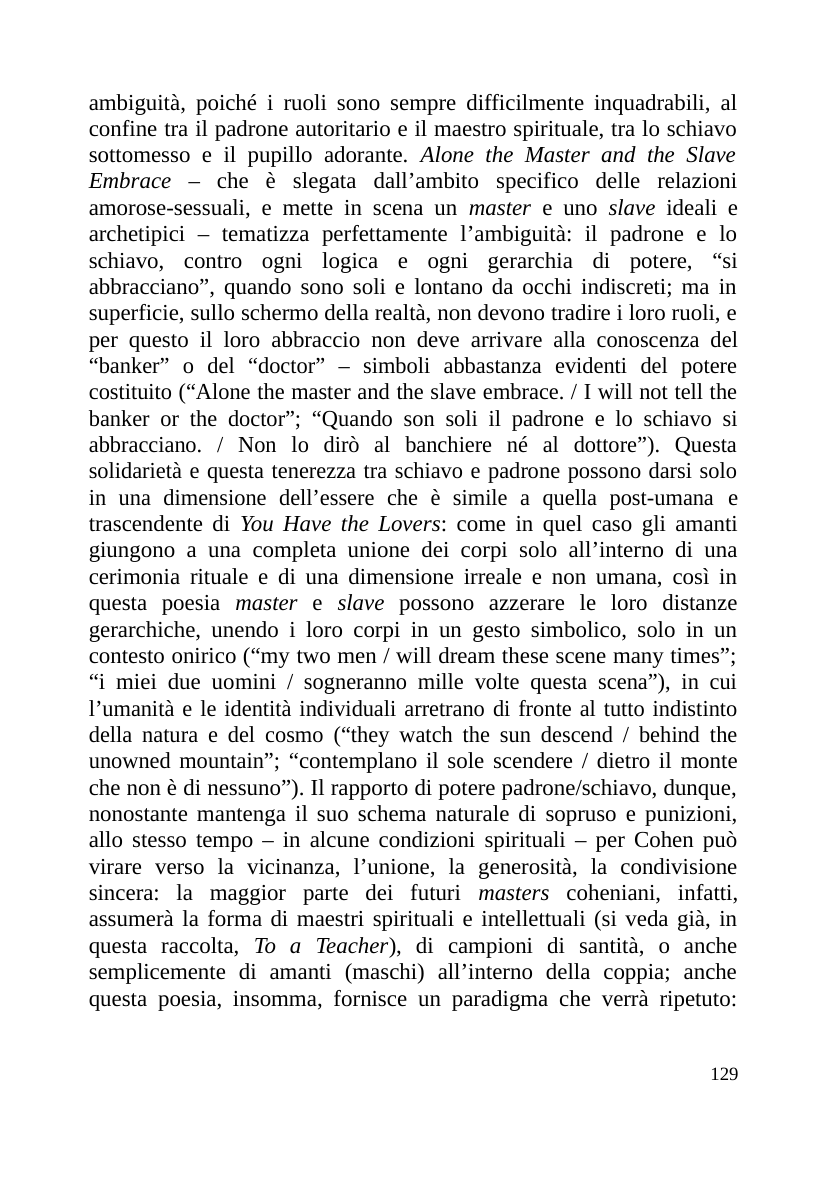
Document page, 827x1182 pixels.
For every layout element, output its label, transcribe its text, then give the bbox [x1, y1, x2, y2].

text ambiguità, poiché i ruoli sono sempre difficilmente inquadrabili, al confine tra il padrone autoritario e il maestro spirituale, tra lo schiavo sottomesso e il pupillo adorante. Alone the Master and the Slave Embrace – che è slegata dall’ambito specifico delle relazioni amorose-sessuali, e mette in scena un master e uno slave ideali e archetipici – tematizza perfettamente l’ambiguità: il padrone e lo schiavo, contro ogni logica e ogni gerarchia di potere, “si abbracciano”, quando sono soli e lontano da occhi indiscreti; ma in superficie, sullo schermo della realtà, non devono tradire i loro ruoli, e per questo il loro abbraccio non deve arrivare alla conoscenza del “banker” o del “doctor” – simboli abbastanza evidenti del potere costituito (“Alone the master and the slave embrace. / I will not tell the banker or the doctor”; “Quando son soli il padrone e lo schiavo si abbracciano. / Non lo dirò al banchiere né al dottore”). Questa solidarietà e questa tenerezza tra schiavo e padrone possono darsi solo in una dimensione dell’essere che è simile a quella post-umana e trascendente di You Have the Lovers: come in quel caso gli amanti giungono a una completa unione dei corpi solo all’interno di una cerimonia rituale e di una dimensione irreale e non umana, così in questa poesia master e slave possono azzerare le loro distanze gerarchiche, unendo i loro corpi in un gesto simbolico, solo in un contesto onirico (“my two men / will dream these scene many times”; “i miei due uomini / sogneranno mille volte questa scena”), in cui l’umanità e le identità individuali arretrano di fronte al tutto indistinto della natura e del cosmo (“they watch the sun descend / behind the unowned mountain”; “contemplano il sole scendere / dietro il monte che non è di nessuno”). Il rapporto di potere padrone/schiavo, dunque, nonostante mantenga il suo schema naturale di sopruso e punizioni, allo stesso tempo – in alcune condizioni spirituali – per Cohen può virare verso la vicinanza, l’unione, la generosità, la condivisione sincera: la maggior parte dei futuri masters coheniani, infatti, assumerà la forma di maestri spirituali e intellettuali (si veda già, in questa raccolta, To a Teacher), di campioni di santità, o anche semplicemente di amanti (maschi) all’interno della coppia; anche questa poesia, insomma, fornisce un paradigma che verrà ripetuto: [88, 88, 738, 1011]
